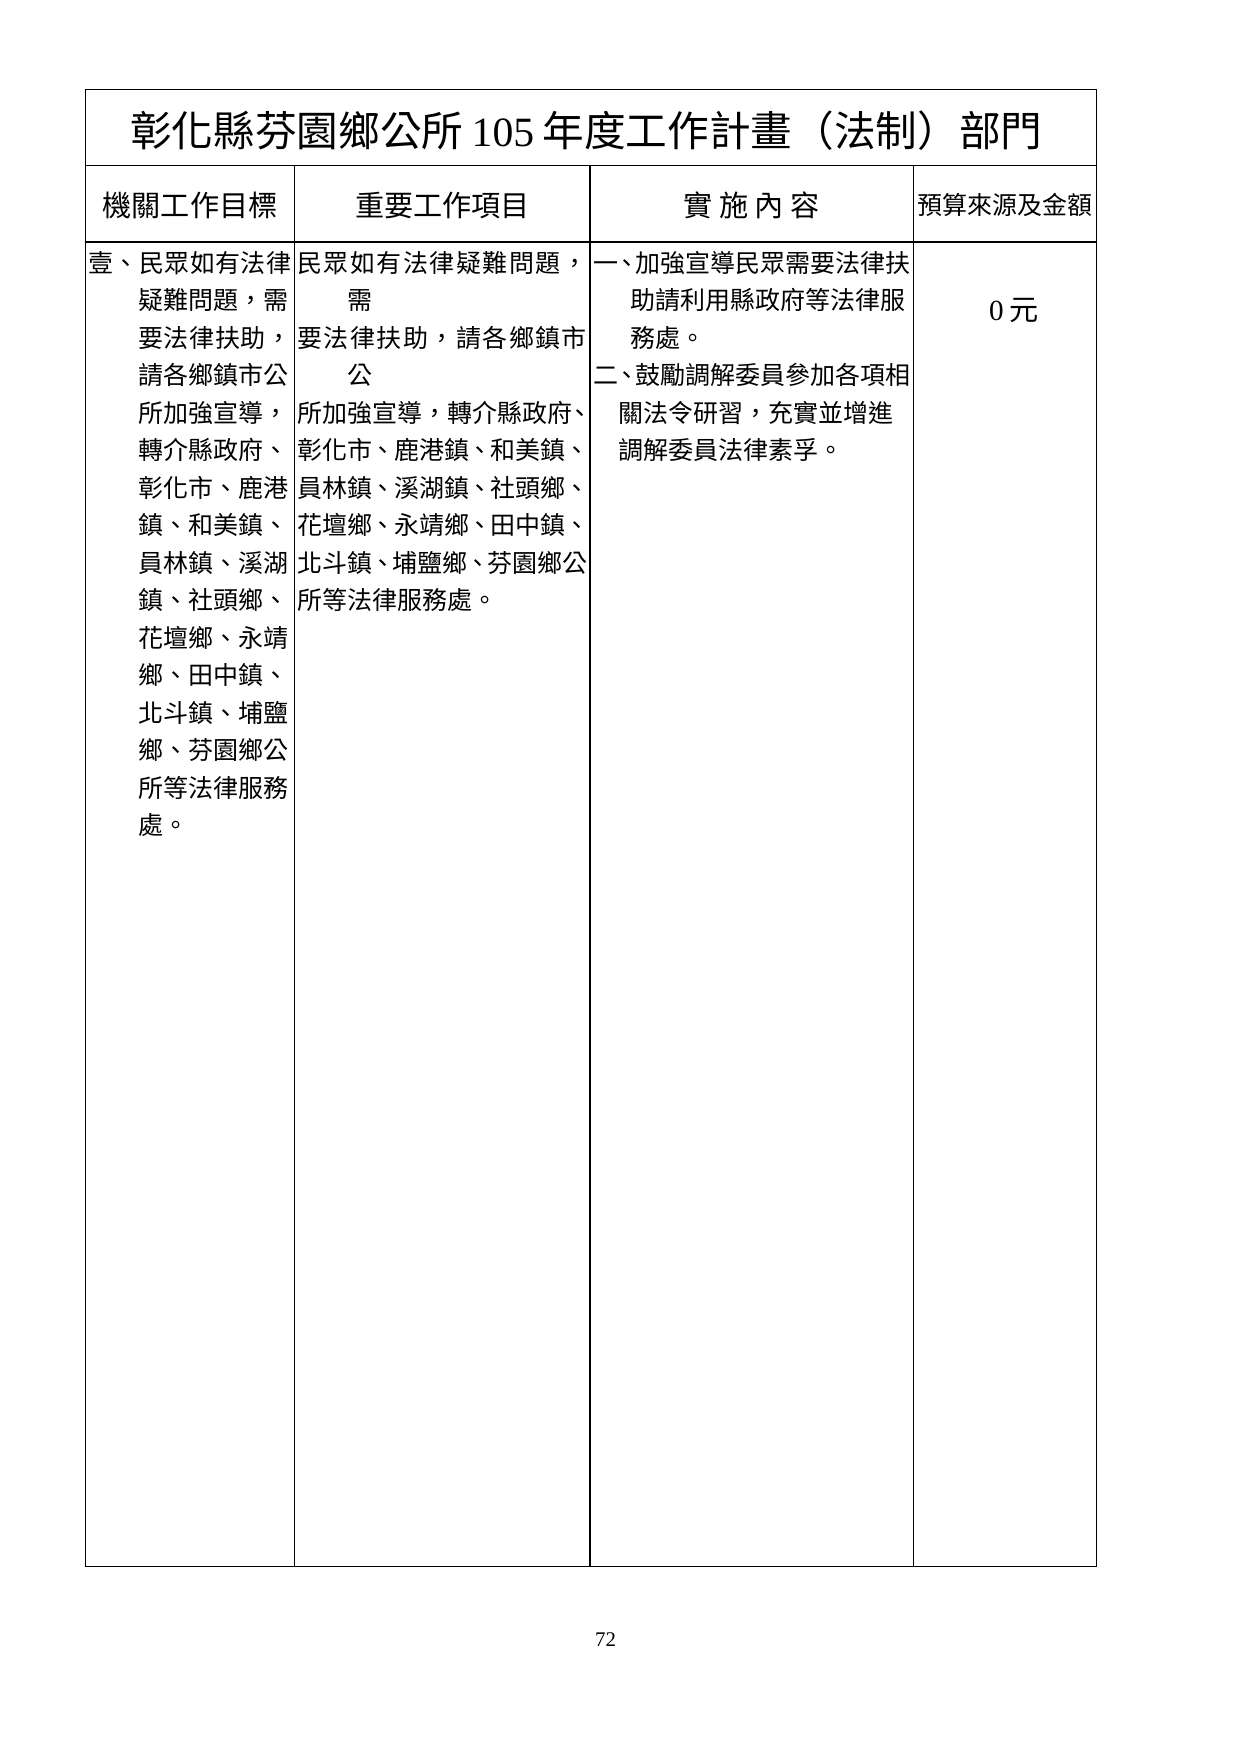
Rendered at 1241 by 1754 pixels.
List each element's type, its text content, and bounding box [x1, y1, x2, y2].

table_cell 機關工作目標 [86, 166, 294, 241]
table_cell 壹、民眾如有法律疑難問題，需 要法律扶助，請各鄉鎮市公 所加強宣導，轉介縣政府、彰化市、鹿港鎮、和美鎮、員林鎮、溪湖鎮、社頭鄉、花壇鄉、永靖鄉、田中鎮、北斗鎮、埔鹽鄉、芬園鄉公所等法律服務處。 [86, 243, 294, 1566]
table_cell 預算來源及金額 [914, 166, 1096, 241]
table_cell 0元 [914, 243, 1096, 1566]
table_cell 民眾如有法律疑難問題，需 要法律扶助，請各鄉鎮市公 所加強宣導，轉介縣政府、 彰化市、鹿港鎮、和美鎮、 員林鎮、溪湖鎮、社頭鄉、 花壇鄉、永靖鄉、田中鎮、 北斗鎮、埔鹽鄉、芬園鄉公 所等法律服務處。 [295, 243, 589, 1566]
table_header 彰化縣芬園鄉公所105年度工作計畫（法制）部門 [86, 90, 1096, 165]
table_cell 實 施 內 容 [591, 166, 913, 241]
table_cell 重要工作項目 [295, 166, 589, 241]
table_cell 一、加強宣導民眾需要法律扶助請利用縣政府等法律服務處。 二、鼓勵調解委員參加各項相關法令研習，充實並增進調解委員法律素孚。 [591, 243, 913, 1566]
